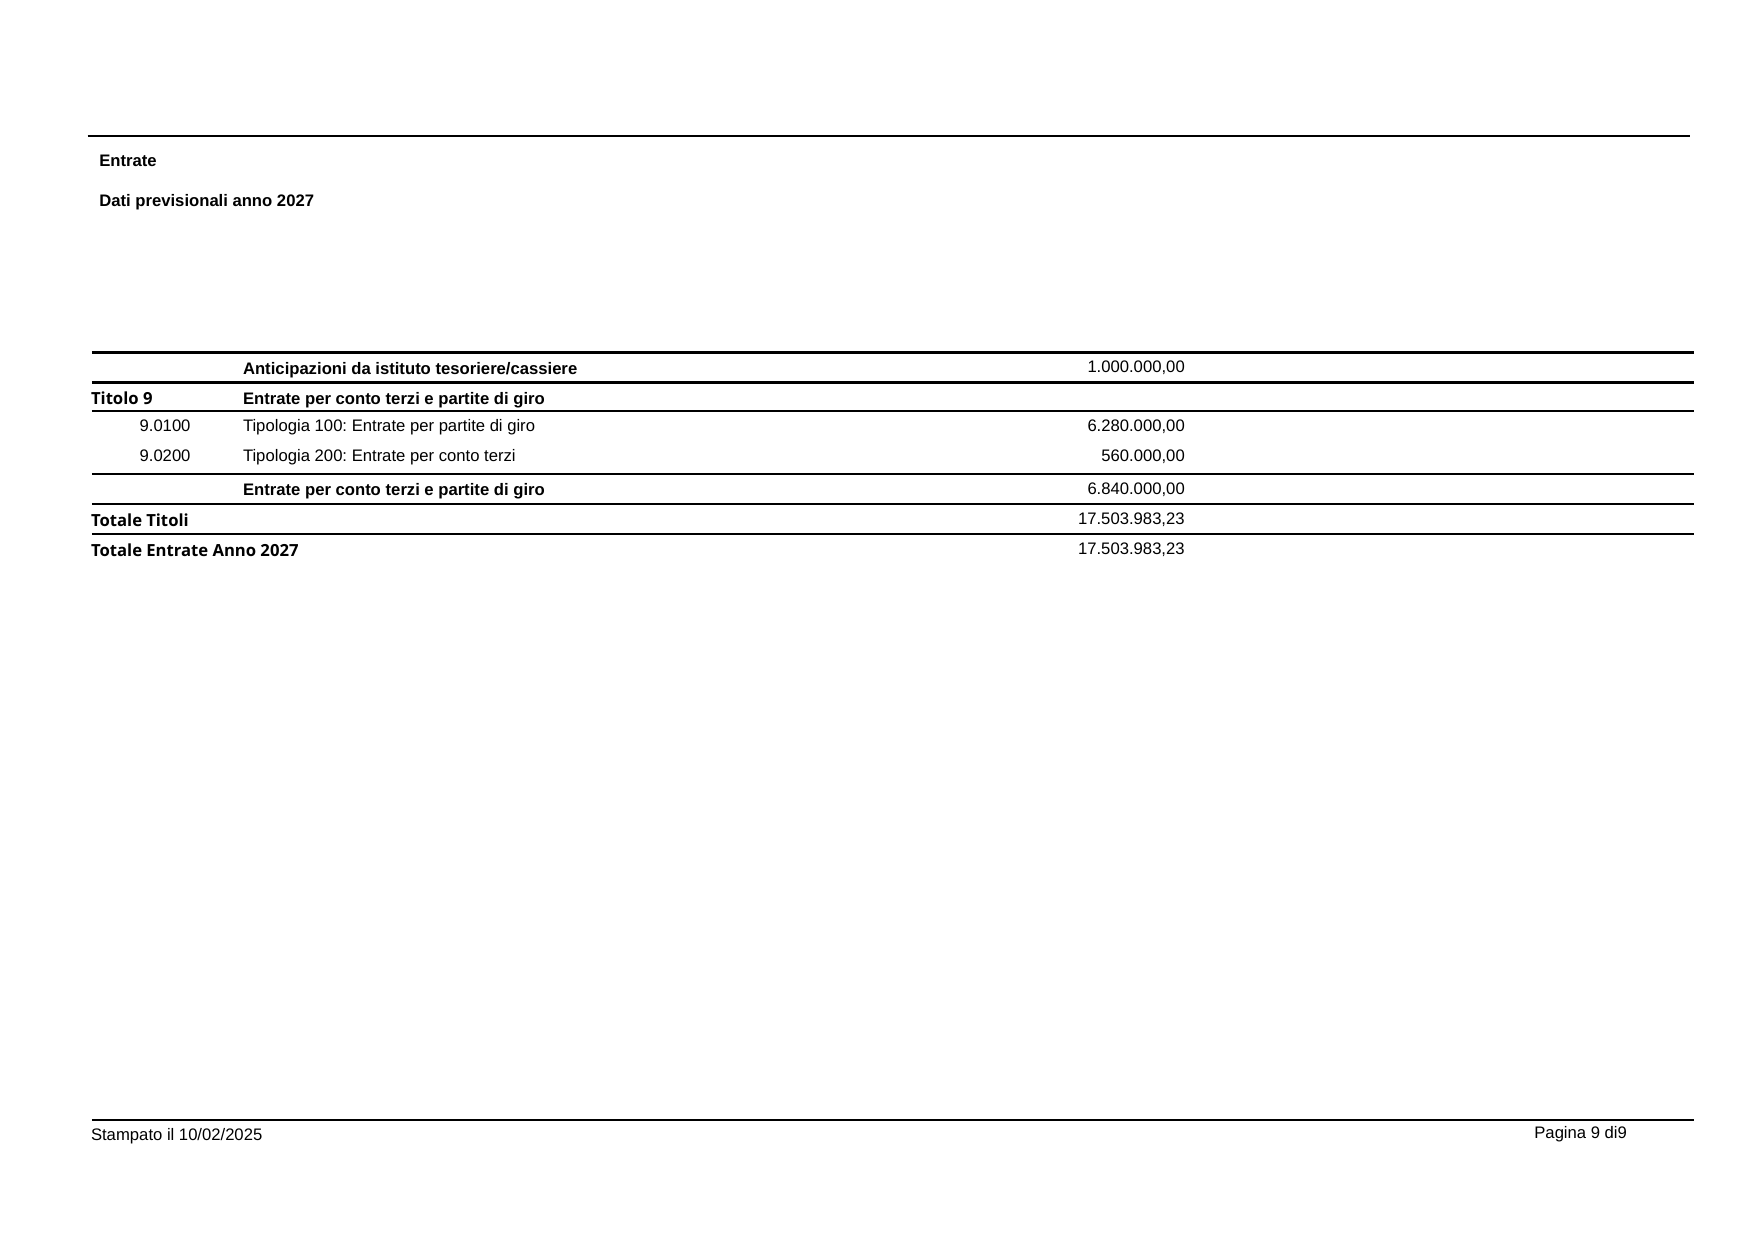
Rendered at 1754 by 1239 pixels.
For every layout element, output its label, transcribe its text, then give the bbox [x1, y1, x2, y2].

table_header [252, 0, 291, 49]
table_cell [1043, 468, 1184, 473]
table_cell [1043, 346, 1184, 351]
table_header [87, 0, 91, 49]
table_cell [87, 96, 91, 126]
table_cell [369, 138, 433, 144]
table_cell 6.840.000,00 [1030, 479, 1184, 501]
table_cell [231, 438, 239, 445]
table_cell [1673, 509, 1677, 531]
table_header [1326, 0, 1346, 49]
table_cell [1690, 561, 1694, 1119]
table_cell [95, 231, 99, 265]
table_cell [1185, 415, 1189, 438]
table_cell [1352, 144, 1376, 177]
table_cell [231, 357, 239, 379]
table_cell [1195, 445, 1296, 468]
table_cell [1185, 387, 1189, 409]
table_cell 1.000.000,00 [1030, 357, 1184, 379]
table_cell Tipologia 100: Entrate per partite di giro [243, 415, 1022, 438]
table_cell [1376, 224, 1452, 229]
table_cell [1694, 445, 1753, 468]
table_header [1185, 0, 1189, 49]
table_cell [1690, 51, 1694, 90]
table_cell [198, 138, 231, 144]
table_cell [1352, 1125, 1376, 1153]
table_cell [1352, 177, 1376, 184]
table_cell [1681, 357, 1685, 379]
table_cell [1694, 468, 1753, 474]
table_cell [1026, 184, 1030, 217]
table_cell [1677, 387, 1681, 409]
table_cell [1195, 218, 1296, 223]
table_cell [1009, 138, 1022, 144]
table_cell [1673, 415, 1677, 438]
table_cell [95, 479, 99, 501]
table_cell [87, 144, 91, 177]
table_cell [1030, 224, 1042, 229]
table_cell [1452, 445, 1516, 468]
table_cell [95, 184, 99, 217]
table_cell [291, 346, 368, 351]
table_cell [1694, 357, 1753, 379]
table_cell [1022, 144, 1026, 177]
table_cell [105, 177, 186, 184]
table_cell [1520, 445, 1617, 468]
table_cell [243, 468, 252, 473]
table_cell [1694, 539, 1753, 561]
table_cell Totale Titoli [91, 509, 433, 531]
table_cell [1681, 415, 1685, 438]
table_header [991, 0, 1008, 49]
table_cell [87, 479, 91, 501]
table_cell [239, 415, 243, 438]
table_cell [1346, 184, 1352, 217]
table_cell [252, 346, 291, 351]
table_cell [1376, 1125, 1452, 1153]
table_cell [231, 479, 239, 501]
table_cell [1681, 539, 1685, 561]
table_cell [991, 177, 1008, 184]
table_cell [1694, 144, 1753, 177]
table_cell [1030, 144, 1042, 177]
table_header [1520, 0, 1617, 49]
table_cell [291, 177, 368, 184]
table_cell [252, 561, 291, 1119]
table_cell [1352, 509, 1376, 531]
table_cell [1681, 387, 1685, 409]
table_cell [1677, 144, 1681, 177]
table_header [760, 0, 991, 49]
table_cell [1452, 177, 1516, 184]
table_header [1661, 0, 1673, 49]
table_cell [1690, 539, 1694, 561]
table_cell [1661, 177, 1673, 184]
table_cell Totale Entrate Anno 2027 [91, 539, 433, 561]
table_cell [1189, 479, 1195, 501]
table_cell [291, 468, 368, 473]
table_cell [0, 357, 87, 379]
table_cell [1661, 479, 1673, 501]
table_cell [1685, 357, 1689, 379]
table_cell [105, 438, 186, 445]
table_cell [198, 438, 231, 445]
table_cell [105, 218, 186, 223]
table_cell [1296, 561, 1326, 1119]
table_cell [198, 479, 231, 501]
table_cell [1376, 177, 1452, 184]
table_cell [1189, 177, 1195, 184]
table_cell [1009, 468, 1022, 473]
table_cell [1677, 357, 1681, 379]
table_cell [1618, 177, 1661, 184]
table_header [1022, 0, 1026, 49]
table_cell [99, 177, 105, 184]
table_cell [1195, 561, 1296, 1119]
table_cell [1520, 346, 1617, 351]
table_cell Titolo 9 [91, 387, 239, 409]
table_cell [564, 438, 760, 445]
table_cell [1681, 509, 1685, 531]
table_cell [243, 218, 252, 223]
table_cell [760, 509, 991, 531]
table_cell [1685, 445, 1689, 468]
table_cell [1618, 415, 1661, 438]
table_cell [1694, 265, 1753, 273]
table_cell [1673, 561, 1677, 1119]
table_cell [105, 561, 186, 1119]
table_cell [198, 218, 231, 223]
table_cell [1376, 468, 1452, 473]
table_cell [1346, 438, 1352, 445]
table_cell [1352, 230, 1673, 346]
table_cell [1009, 509, 1022, 531]
table_cell [433, 438, 564, 445]
table_cell [369, 218, 433, 223]
table_cell [433, 561, 564, 1119]
table_cell [991, 346, 1008, 351]
table_cell [1520, 218, 1617, 223]
table_header [1516, 0, 1520, 49]
table_cell [1673, 387, 1677, 409]
table_cell [1376, 138, 1452, 144]
table_cell [291, 561, 368, 1119]
table_cell [1694, 415, 1753, 438]
table_cell [1520, 177, 1617, 184]
table_cell [760, 218, 991, 223]
table_cell [87, 184, 91, 217]
table_cell [1618, 387, 1661, 409]
table_cell [1022, 230, 1346, 346]
table_cell [1694, 231, 1753, 265]
table_cell [1185, 509, 1189, 531]
table_cell [1326, 1125, 1346, 1153]
table_cell [1043, 138, 1184, 144]
table_cell [91, 479, 95, 501]
table_cell [1661, 539, 1673, 561]
table_cell [87, 509, 91, 531]
table_cell [1326, 387, 1346, 409]
table_cell [1189, 184, 1195, 217]
table_cell [0, 265, 87, 273]
table_header [1685, 0, 1689, 49]
table_cell Stampato il 10/02/2025 [91, 1125, 368, 1153]
table_cell [1452, 184, 1516, 217]
table_cell [252, 438, 291, 445]
table_cell [433, 346, 564, 351]
table_cell [1685, 274, 1689, 340]
table_header [1681, 0, 1685, 49]
table_cell [1376, 387, 1452, 409]
table_header [1352, 0, 1376, 49]
table_cell [760, 561, 991, 1119]
table_header [186, 0, 190, 49]
table_cell [1376, 561, 1452, 1119]
table_cell [1516, 357, 1520, 379]
table_cell [1346, 387, 1352, 409]
table_cell [1694, 346, 1753, 352]
table_header [1009, 0, 1022, 49]
table_cell [1694, 51, 1753, 90]
table_cell [243, 346, 252, 351]
table_cell [1681, 184, 1685, 217]
table_cell [1690, 274, 1694, 340]
table_header [1296, 0, 1326, 49]
table_cell [87, 539, 91, 561]
table_cell [1043, 144, 1184, 177]
table_cell [1185, 184, 1189, 217]
table_cell [564, 468, 760, 473]
table_cell [433, 539, 564, 561]
table_cell [1618, 539, 1661, 561]
table_cell [1376, 346, 1452, 351]
table_cell [1185, 539, 1189, 561]
table_cell [1352, 224, 1376, 229]
table_cell [198, 177, 231, 184]
table_cell [760, 138, 991, 144]
table_cell [1685, 51, 1689, 90]
table_cell [239, 357, 243, 379]
table_cell [1030, 346, 1042, 351]
table_cell [760, 144, 991, 177]
table_cell [1009, 346, 1022, 351]
table_cell [1009, 274, 1022, 340]
table_cell [1685, 479, 1689, 501]
table_cell [0, 177, 87, 184]
table_cell [1296, 415, 1326, 438]
table_cell [231, 346, 239, 351]
table_cell [433, 468, 564, 473]
table_cell [1452, 218, 1516, 223]
table_cell [369, 438, 433, 445]
table_cell [186, 96, 190, 126]
table_header [1618, 0, 1661, 49]
table_cell [194, 357, 198, 379]
table_cell [1346, 445, 1352, 468]
table_cell [1520, 357, 1617, 379]
table_cell [1195, 468, 1296, 473]
table_cell [1452, 387, 1516, 409]
table_cell [1009, 231, 1022, 265]
table_cell [239, 479, 243, 501]
table_cell [1030, 387, 1042, 409]
table_cell [99, 479, 105, 501]
table_cell [1520, 184, 1617, 217]
table_cell [1026, 357, 1030, 379]
table_cell [243, 177, 252, 184]
table_cell [1452, 438, 1516, 445]
table_cell [1685, 144, 1689, 177]
table_cell [1026, 415, 1030, 438]
table_cell [1043, 438, 1184, 445]
table_cell [105, 138, 186, 144]
table_cell [252, 230, 1008, 346]
table_cell [1685, 96, 1689, 126]
table_cell [1694, 1125, 1753, 1153]
table_cell [1520, 144, 1617, 177]
table_cell [1346, 539, 1352, 561]
table_cell [991, 468, 1008, 473]
table_header [194, 0, 198, 49]
table_cell [1520, 438, 1617, 445]
table_cell [1185, 445, 1189, 468]
table_cell [1618, 479, 1661, 501]
table_header [291, 0, 368, 49]
table_cell [0, 138, 87, 144]
table_header [1026, 0, 1030, 49]
table_cell [1195, 357, 1296, 379]
table_cell Anticipazioni da istituto tesoriere/cassiere [243, 357, 1026, 379]
table_cell [1516, 509, 1520, 531]
table_cell [91, 144, 95, 177]
table_cell [1346, 509, 1352, 531]
table_cell [1296, 224, 1326, 229]
table_cell [1685, 561, 1689, 1119]
table_cell [1189, 438, 1195, 445]
table_cell [1452, 509, 1516, 531]
table_cell [1520, 468, 1617, 473]
table_cell [1009, 184, 1022, 217]
table_cell [87, 561, 91, 1120]
table_cell [1681, 51, 1685, 90]
table_cell [1296, 218, 1326, 223]
table_cell [1520, 224, 1617, 229]
table_cell [1520, 539, 1617, 561]
table_cell [1661, 144, 1673, 177]
table_cell [1677, 415, 1681, 438]
table_cell [1195, 138, 1296, 144]
table_cell [291, 224, 368, 229]
table_cell [1516, 184, 1520, 217]
table_cell [1043, 561, 1184, 1119]
table_cell [1026, 539, 1030, 561]
table_cell [1009, 224, 1022, 229]
table_cell [1030, 138, 1042, 144]
table_cell [1690, 184, 1694, 217]
table_cell [1690, 445, 1694, 468]
table_cell [1673, 231, 1677, 265]
table_cell [1685, 1125, 1689, 1153]
table_cell 9.0200 [91, 445, 239, 468]
table_cell [231, 468, 239, 473]
table_cell [105, 224, 186, 229]
table_cell [1681, 479, 1685, 501]
table_cell [1026, 509, 1030, 531]
table_cell [1326, 218, 1346, 223]
table_cell [1694, 509, 1753, 531]
table_cell [1026, 561, 1030, 1119]
table_cell [252, 138, 291, 144]
table_cell [1520, 561, 1617, 1119]
table_cell [99, 561, 105, 1119]
table_cell [1296, 387, 1326, 409]
table_cell [1681, 561, 1685, 1119]
table_cell [1185, 357, 1189, 379]
table_cell [1618, 468, 1661, 473]
table_cell [243, 138, 252, 144]
table_cell [87, 51, 91, 90]
table_cell [1022, 445, 1026, 468]
table_cell [186, 561, 190, 1119]
table_cell [1690, 387, 1694, 409]
table_cell [1661, 218, 1673, 223]
table_cell [1690, 415, 1694, 438]
table_cell [1673, 184, 1677, 217]
table_cell [1661, 468, 1673, 473]
table_cell [231, 231, 239, 265]
table_cell [1694, 184, 1753, 217]
table_cell [1189, 415, 1195, 438]
table_cell Pagina 9 di [1452, 1123, 1617, 1153]
table_cell [1195, 177, 1296, 184]
table_cell [1694, 218, 1753, 223]
table_cell [239, 387, 243, 409]
table_cell [1516, 415, 1520, 438]
table_cell [243, 231, 252, 265]
table_cell [231, 274, 239, 340]
table_cell [369, 561, 433, 1119]
table_cell [0, 445, 87, 468]
table_cell [369, 177, 433, 184]
table_cell [243, 274, 252, 340]
table_cell 6.280.000,00 [1030, 415, 1184, 438]
table_cell [1376, 509, 1452, 531]
table_cell [1618, 346, 1661, 351]
table_cell [1326, 479, 1346, 501]
table_cell [1195, 539, 1296, 561]
table_cell [1452, 468, 1516, 473]
table_cell [1009, 144, 1022, 177]
table_header [1346, 0, 1352, 49]
table_cell [1618, 184, 1661, 217]
table_cell [1677, 231, 1681, 265]
table_cell [0, 126, 87, 133]
table_cell [1185, 561, 1189, 1119]
table_cell [1326, 357, 1346, 379]
table_cell [1326, 468, 1346, 473]
table_cell [91, 231, 95, 265]
table_cell [186, 357, 190, 379]
table_cell [1296, 509, 1326, 531]
table_cell [1681, 445, 1685, 468]
table_cell [1296, 346, 1326, 351]
table_cell [1009, 561, 1022, 1119]
table_cell [198, 346, 231, 351]
table_cell [1520, 387, 1617, 409]
table_cell 17.503.983,23 [1030, 539, 1184, 561]
table_cell [239, 274, 243, 340]
table_cell [231, 224, 239, 229]
table_cell [105, 346, 186, 351]
table_cell [1346, 479, 1352, 501]
table_cell [1694, 224, 1753, 229]
table_cell 9.0100 [91, 415, 239, 438]
table_header [99, 0, 105, 49]
table_cell [1346, 274, 1352, 340]
table_cell [1195, 387, 1296, 409]
table_cell [1296, 144, 1326, 177]
table_cell [1618, 357, 1661, 379]
table_cell [1030, 561, 1042, 1119]
table_header [0, 0, 87, 49]
table_cell [1694, 126, 1753, 133]
table_cell [433, 1125, 1296, 1153]
table_cell [1673, 539, 1677, 561]
table_cell [1681, 144, 1685, 177]
table_cell [1195, 346, 1296, 351]
table_cell [1195, 438, 1296, 445]
table_cell [95, 144, 99, 177]
table_cell [1352, 438, 1376, 445]
table_cell [231, 561, 239, 1119]
table_header [198, 0, 231, 49]
table_cell [186, 51, 190, 90]
table_cell [1661, 438, 1673, 445]
table_cell [1452, 357, 1516, 379]
table_cell [1009, 218, 1022, 223]
table_cell [252, 177, 291, 184]
table_cell [0, 231, 87, 265]
table_cell [1043, 184, 1184, 217]
table_cell [433, 509, 564, 531]
table_cell [760, 346, 991, 351]
table_cell [87, 274, 91, 340]
table_cell [0, 539, 87, 561]
table_cell [0, 387, 87, 409]
table_cell [369, 1125, 433, 1153]
table_cell [91, 184, 95, 217]
table_cell [1618, 218, 1661, 223]
table_cell [1690, 479, 1694, 501]
table_cell [0, 224, 87, 229]
table_cell [1352, 387, 1376, 409]
table_cell [1296, 468, 1326, 473]
table_cell [1376, 539, 1452, 561]
table_cell [0, 509, 87, 531]
table_cell [433, 224, 564, 229]
table_cell [1376, 445, 1452, 468]
table_cell [1043, 224, 1184, 229]
table_cell [91, 357, 95, 379]
table_cell [1195, 224, 1296, 229]
table_cell [1685, 387, 1689, 409]
table_cell [1296, 539, 1326, 561]
table_cell [1326, 415, 1346, 438]
table_cell [231, 265, 239, 273]
table_cell [1352, 357, 1376, 379]
table_cell [1681, 96, 1685, 126]
table_cell [1516, 539, 1520, 561]
table_cell [1296, 438, 1326, 445]
table_cell [1195, 184, 1296, 217]
table_cell [0, 346, 87, 352]
table_header [564, 0, 760, 49]
table_cell [105, 230, 231, 346]
table_cell [1376, 218, 1452, 223]
table_cell [1661, 509, 1673, 531]
table_cell [1043, 177, 1184, 184]
table_cell [99, 265, 105, 273]
table_cell [190, 357, 194, 379]
table_cell [243, 265, 252, 273]
table_cell [1030, 468, 1042, 473]
table_cell [198, 357, 231, 379]
table_cell [1189, 561, 1195, 1119]
table_cell [1326, 438, 1346, 445]
table_cell [1376, 479, 1452, 501]
table_cell [198, 224, 231, 229]
table_cell [1376, 415, 1452, 438]
table_cell [1346, 144, 1352, 177]
table_cell [1673, 144, 1677, 177]
table_cell [1520, 509, 1617, 531]
table_header [239, 0, 243, 49]
table_header [369, 0, 433, 49]
table_cell [564, 218, 760, 223]
table_cell [1452, 539, 1516, 561]
table_cell [1681, 274, 1685, 340]
table_cell [1195, 479, 1296, 501]
table_cell [1022, 509, 1026, 531]
table_cell [1673, 357, 1677, 379]
table_cell [564, 177, 760, 184]
table_cell [99, 357, 105, 379]
table_cell [433, 218, 564, 223]
table_header [1677, 0, 1681, 49]
table_cell [1452, 138, 1516, 144]
table_cell [0, 415, 87, 438]
table_cell [1618, 144, 1661, 177]
table_cell [1352, 479, 1376, 501]
table_cell [95, 50, 186, 133]
table_cell [1026, 479, 1030, 501]
table_cell [1326, 346, 1346, 351]
table_cell [1452, 224, 1516, 229]
table_cell [1661, 346, 1673, 351]
table_cell [564, 346, 760, 351]
table_cell [1009, 438, 1022, 445]
table_cell [1376, 184, 1452, 217]
table_header [1043, 0, 1184, 49]
table_cell [231, 138, 239, 144]
table_header [231, 0, 239, 49]
table_cell [252, 224, 291, 229]
table_cell [91, 96, 95, 126]
table_cell 17.503.983,23 [1030, 509, 1184, 531]
table_cell [433, 177, 564, 184]
table_cell [1043, 387, 1184, 409]
table_cell Entrate [99, 144, 564, 177]
table_header [1673, 0, 1677, 49]
table_cell [1694, 177, 1753, 184]
table_cell [1618, 438, 1661, 445]
table_cell [991, 561, 1008, 1119]
table_cell [1189, 387, 1195, 409]
table_cell Dati previsionali anno 2027 [99, 184, 564, 217]
table_cell [1685, 539, 1689, 561]
table_cell [1690, 231, 1694, 265]
table_header [1376, 0, 1452, 49]
table_cell [243, 224, 252, 229]
table_cell [1661, 184, 1673, 217]
table_cell [1516, 387, 1520, 409]
table_cell [1618, 445, 1661, 468]
table_cell [991, 138, 1008, 144]
table_cell [1326, 184, 1346, 217]
table_cell [1673, 445, 1677, 468]
table_cell [190, 479, 194, 501]
table_cell [1326, 509, 1346, 531]
table_cell [433, 138, 564, 144]
table_cell [1618, 138, 1661, 144]
table_cell [0, 438, 87, 445]
table_cell [87, 231, 91, 265]
table_cell [991, 184, 1008, 217]
table_cell [1520, 138, 1617, 144]
table_cell [1685, 415, 1689, 438]
table_cell [1690, 96, 1694, 126]
table_header [243, 0, 252, 49]
table_cell [564, 224, 760, 229]
table_cell [564, 509, 760, 531]
table_cell [564, 138, 760, 144]
table_header [1694, 0, 1753, 49]
table_cell [105, 479, 186, 501]
table_cell [1346, 561, 1352, 1119]
table_cell [252, 468, 291, 473]
table_cell [1376, 144, 1452, 177]
table_cell [1346, 1125, 1352, 1153]
table_cell [1452, 479, 1516, 501]
table_cell Tipologia 200: Entrate per conto terzi [243, 445, 1022, 468]
table_cell [1452, 561, 1516, 1119]
table_cell [190, 50, 1681, 133]
table_cell [1195, 144, 1296, 177]
table_cell [1661, 415, 1673, 438]
table_cell [105, 357, 186, 379]
table_cell [1026, 445, 1030, 468]
table_cell [0, 51, 87, 90]
table_cell [95, 561, 99, 1119]
table_header [433, 0, 564, 49]
table_cell [564, 144, 760, 177]
table_cell [1022, 539, 1026, 561]
table_cell [95, 274, 99, 340]
table_cell [1661, 387, 1673, 409]
table_cell [0, 479, 87, 501]
table_cell [87, 357, 91, 379]
table_cell [190, 561, 194, 1119]
table_cell [99, 438, 105, 445]
table_cell 9 [1618, 1123, 1685, 1153]
table_cell [194, 561, 198, 1119]
table_cell [760, 468, 991, 473]
table_cell [0, 274, 87, 340]
table_cell [1189, 144, 1195, 177]
table_cell [1296, 357, 1326, 379]
table_cell [239, 445, 243, 468]
table_cell [1189, 445, 1195, 468]
table_cell [1326, 224, 1346, 229]
table_cell [1690, 1125, 1694, 1153]
table_header [1189, 0, 1195, 49]
table_cell [1195, 509, 1296, 531]
table_cell [1043, 218, 1184, 223]
table_cell [1030, 177, 1042, 184]
table_cell [1352, 218, 1376, 223]
table_cell [1694, 274, 1753, 340]
table_cell [1618, 509, 1661, 531]
table_cell [1690, 357, 1694, 379]
table_cell [1516, 561, 1520, 1119]
table_cell [1189, 509, 1195, 531]
table_cell [1694, 387, 1753, 409]
table_cell [239, 231, 243, 265]
table_cell [1520, 415, 1617, 438]
table_cell [1516, 445, 1520, 468]
table_cell [231, 218, 239, 223]
table_cell 9 [1618, 1128, 1624, 1137]
table_cell [1346, 231, 1352, 265]
table_cell [1326, 539, 1346, 561]
table_cell [564, 561, 760, 1119]
table_cell [1022, 415, 1026, 438]
table_cell [369, 468, 433, 473]
table_cell [1677, 445, 1681, 468]
table_cell [1694, 479, 1753, 501]
table_cell [1516, 479, 1520, 501]
table_header [1452, 0, 1516, 49]
table_cell [91, 51, 95, 90]
table_cell [991, 539, 1008, 561]
table_cell [1296, 1125, 1326, 1153]
table_cell [239, 561, 243, 1119]
table_cell [991, 224, 1008, 229]
table_cell [1690, 144, 1694, 177]
table_cell [0, 1125, 87, 1153]
table_cell [243, 438, 252, 445]
table_cell [1346, 415, 1352, 438]
table_cell [369, 346, 433, 351]
table_cell [1030, 438, 1042, 445]
table_cell [991, 509, 1008, 531]
table_header [1030, 0, 1042, 49]
table_cell [991, 438, 1008, 445]
table_cell [198, 561, 231, 1119]
table_cell [91, 561, 95, 1119]
table_cell [1618, 224, 1661, 229]
table_cell [1009, 177, 1022, 184]
table_cell Entrate per conto terzi e partite di giro [243, 479, 1026, 501]
table_cell [1352, 346, 1376, 351]
table_cell [1685, 184, 1689, 217]
table_cell [1694, 138, 1753, 144]
table_cell [1677, 561, 1681, 1119]
table_cell [1376, 357, 1452, 379]
table_cell [1352, 468, 1376, 473]
table_cell [1661, 138, 1673, 144]
table_cell [1677, 479, 1681, 501]
table_cell [87, 1125, 91, 1153]
table_cell [1009, 265, 1022, 273]
table_cell [760, 438, 991, 445]
table_cell [991, 218, 1008, 223]
table_cell [87, 387, 91, 409]
table_cell [291, 438, 368, 445]
table_cell [1346, 177, 1352, 184]
table_cell [1685, 231, 1689, 265]
table_cell 560.000,00 [1030, 445, 1184, 468]
table_cell [87, 415, 91, 438]
table_cell [991, 144, 1008, 177]
table_cell [1326, 144, 1346, 177]
table_cell [1326, 177, 1346, 184]
table_cell [1690, 509, 1694, 531]
table_cell [1673, 479, 1677, 501]
table_cell [760, 539, 991, 561]
table_cell [1189, 539, 1195, 561]
table_cell [1677, 539, 1681, 561]
table_cell [1661, 445, 1673, 468]
table_cell [1681, 231, 1685, 265]
table_cell [1189, 357, 1195, 379]
table_cell [1030, 218, 1042, 223]
table_cell [0, 468, 87, 474]
table_cell [1694, 438, 1753, 445]
table_cell [1346, 265, 1352, 273]
table_cell [1376, 438, 1452, 445]
table_cell [1185, 479, 1189, 501]
table_cell [1352, 539, 1376, 561]
table_cell [1296, 445, 1326, 468]
table_cell [369, 224, 433, 229]
table_header [91, 0, 95, 49]
table_cell [231, 177, 239, 184]
table_cell [1326, 445, 1346, 468]
table_cell [1516, 144, 1520, 177]
table_cell [1618, 561, 1661, 1119]
table_cell [1452, 415, 1516, 438]
table_cell [87, 445, 91, 468]
table_cell [95, 357, 99, 379]
table_cell [1352, 445, 1376, 468]
table_cell [1352, 138, 1376, 144]
table_cell [1661, 357, 1673, 379]
table_cell [1694, 561, 1753, 1120]
table_cell [0, 96, 87, 126]
table_cell [291, 218, 368, 223]
table_cell [1326, 561, 1346, 1119]
table_cell [243, 561, 252, 1119]
table_cell [760, 184, 991, 217]
table_cell [1022, 184, 1026, 217]
table_cell [1022, 561, 1026, 1119]
table_cell [1677, 509, 1681, 531]
table_cell [1661, 224, 1673, 229]
table_cell [1452, 346, 1516, 351]
table_cell [1296, 138, 1326, 144]
table_cell [291, 138, 368, 144]
table_header [95, 0, 99, 49]
table_cell [1352, 561, 1376, 1119]
table_cell [99, 231, 105, 265]
table_cell [1452, 144, 1516, 177]
table_header [1690, 0, 1694, 49]
table_cell [1677, 184, 1681, 217]
table_cell [1326, 138, 1346, 144]
table_cell [1673, 274, 1677, 340]
table_cell [1694, 96, 1753, 126]
table_cell [1296, 184, 1326, 217]
table_cell [760, 224, 991, 229]
table_cell [1352, 184, 1376, 217]
table_cell [1352, 415, 1376, 438]
table_header [190, 0, 194, 49]
table_cell [1346, 357, 1352, 379]
table_cell [1026, 144, 1030, 177]
table_cell [1685, 509, 1689, 531]
table_cell [1677, 274, 1681, 340]
table_header [105, 0, 186, 49]
table_cell [564, 539, 760, 561]
table_header [1195, 0, 1296, 49]
table_cell [760, 177, 991, 184]
table_cell [194, 479, 198, 501]
table_cell [1185, 144, 1189, 177]
table_cell [91, 274, 95, 340]
table_cell [105, 468, 186, 473]
table_cell [0, 561, 87, 1120]
table_cell [1296, 479, 1326, 501]
table_cell [198, 468, 231, 473]
table_cell Entrate per conto terzi e partite di giro [243, 387, 1026, 409]
table_cell [1009, 539, 1022, 561]
table_cell [1661, 561, 1673, 1119]
table_cell [1296, 177, 1326, 184]
table_cell [99, 274, 105, 340]
table_cell [0, 144, 87, 177]
table_cell [1520, 479, 1617, 501]
table_cell [0, 218, 87, 223]
table_cell [1195, 415, 1296, 438]
table_cell [186, 479, 190, 501]
table_cell [564, 184, 760, 217]
table_cell [1026, 387, 1030, 409]
table_cell [252, 218, 291, 223]
table_cell [0, 184, 87, 217]
table_cell [1030, 184, 1042, 217]
